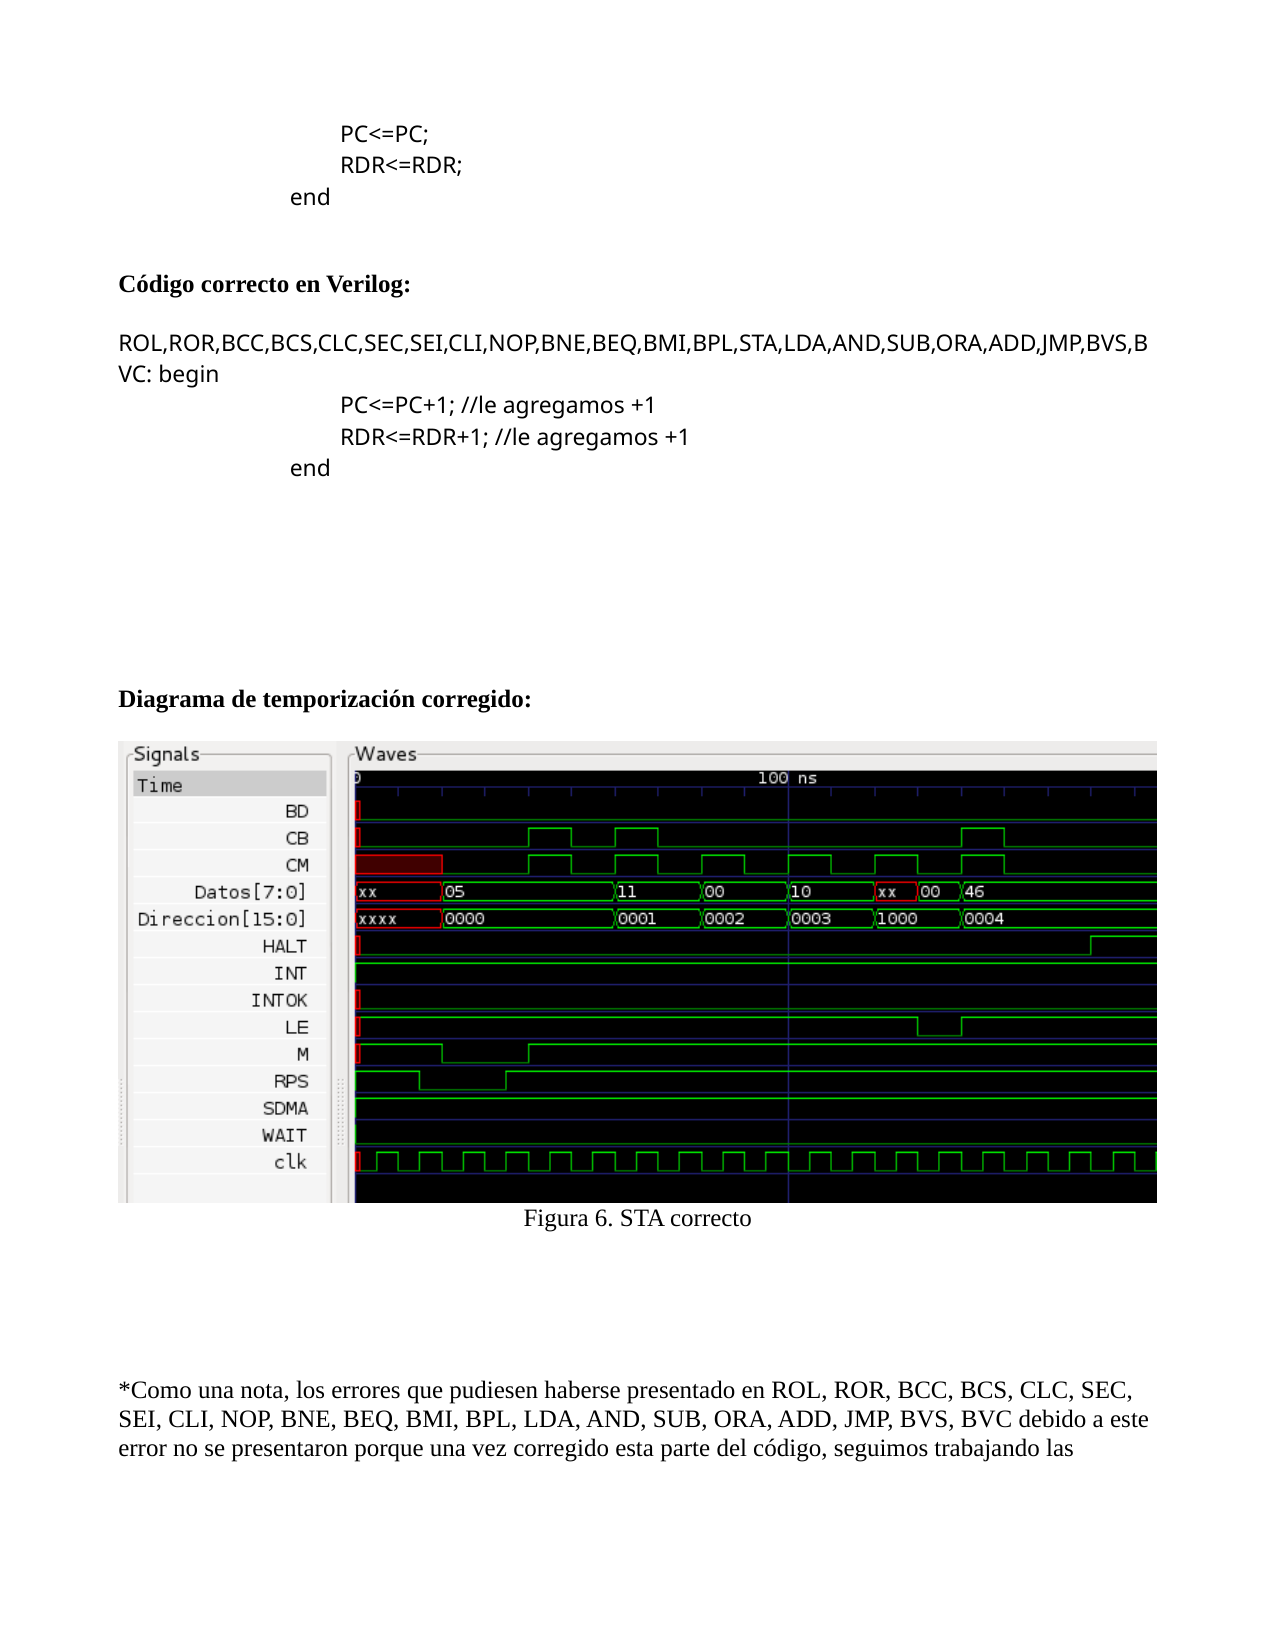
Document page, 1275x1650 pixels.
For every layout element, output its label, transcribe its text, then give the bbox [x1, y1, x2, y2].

text end [118, 452, 1157, 483]
text ROL,ROR,BCC,BCS,CLC,SEC,SEI,CLI,NOP,BNE,BEQ,BMI,BPL,STA,LDA,AND,SUB,ORA,ADD,JMP,BVS,BVC: begin [118, 327, 1157, 389]
text Código correcto en Verilog: [118, 269, 1157, 298]
picture [118, 741, 1157, 1203]
text Diagrama de temporización corregido: [118, 684, 1157, 713]
text Figura 6. STA correcto [118, 1203, 1157, 1232]
text PC<=PC+1; //le agregamos +1 [118, 389, 1157, 421]
text PC<=PC; [118, 118, 1157, 149]
text RDR<=RDR+1; //le agregamos +1 [118, 421, 1157, 452]
text end [118, 181, 1157, 212]
text RDR<=RDR; [118, 149, 1157, 181]
text *Como una nota, los errores que pudiesen haberse presentado en ROL, ROR, BCC, BCS, CLC, SEC, SEI, CLI, NOP, BNE, BEQ, BMI, BPL, LDA, AND, SUB, ORA, ADD, JMP, BVS, BVC debido a este error no se presentaron porque una vez corregido esta parte del código, seguimos trabajando las [118, 1376, 1157, 1462]
